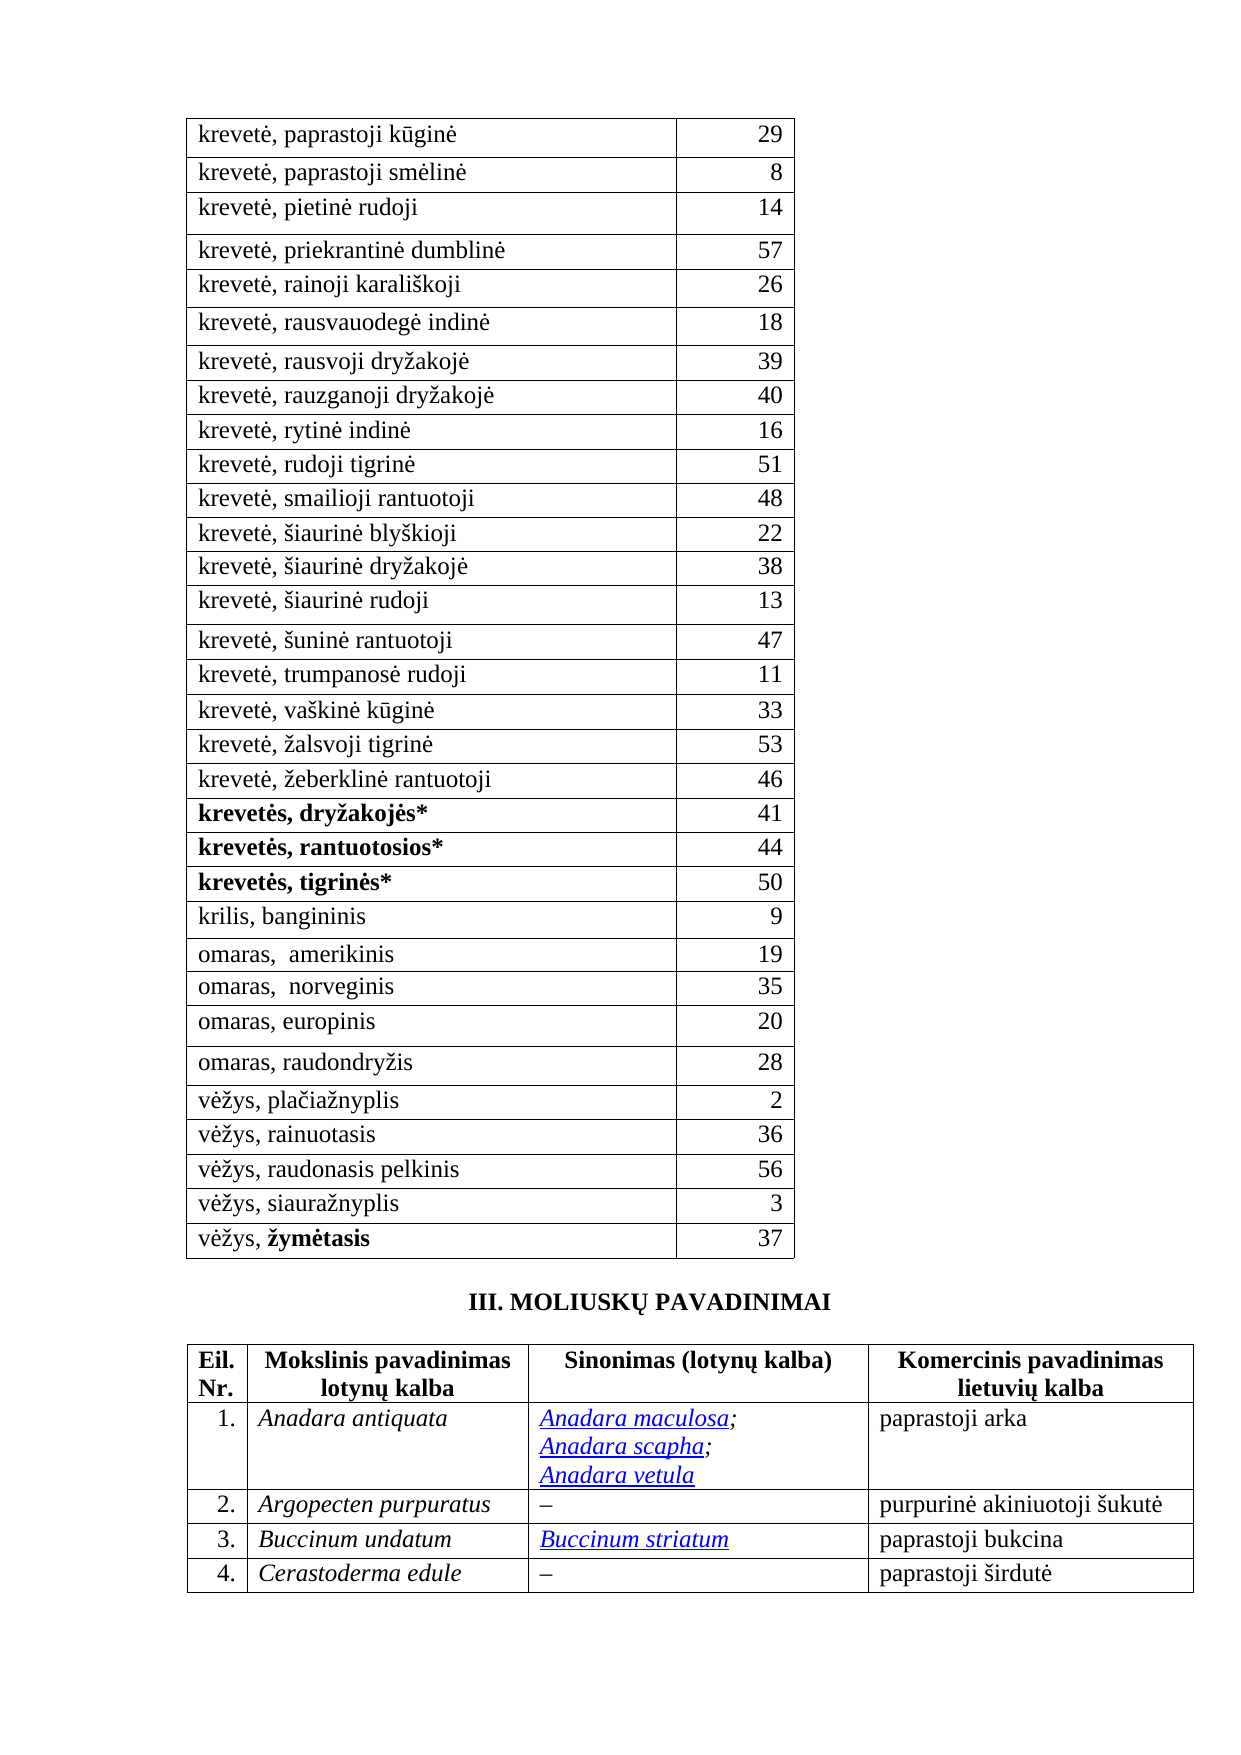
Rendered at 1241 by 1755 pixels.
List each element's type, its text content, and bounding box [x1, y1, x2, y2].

table_cell vėžys, raudonasis pelkinis [187, 1155, 676, 1188]
table_cell – [529, 1490, 868, 1523]
table_cell krevetė, pietinė rudoji [187, 193, 676, 234]
table_cell Argopecten purpuratus [248, 1490, 528, 1523]
table_cell 47 [677, 625, 794, 658]
table_cell 46 [677, 764, 794, 797]
table_cell 48 [677, 484, 794, 517]
table_cell krevetė, paprastoji smėlinė [187, 158, 676, 192]
table_cell 16 [677, 415, 794, 448]
table_cell – [529, 1559, 868, 1592]
table_cell krevetė, rauzganoji dryžakojė [187, 381, 676, 414]
table_cell 14 [677, 193, 794, 234]
table_cell krevetė, rausvoji dryžakojė [187, 346, 676, 380]
table_cell paprastoji širdutė [869, 1559, 1193, 1592]
table_cell krilis, bangininis [187, 902, 676, 938]
table_cell 18 [677, 308, 794, 345]
table_cell krevetė, šiaurinė rudoji [187, 586, 676, 624]
table_cell krevetė, žeberklinė rantuotoji [187, 764, 676, 797]
table_cell omaras, amerikinis [187, 939, 676, 971]
table_cell vėžys, plačiažnyplis [187, 1086, 676, 1119]
table_cell vėžys, rainuotasis [187, 1120, 676, 1153]
table_cell krevetė, šiaurinė dryžakojė [187, 552, 676, 585]
table_cell krevetės, rantuotosios* [187, 833, 676, 866]
table_cell 29 [677, 119, 794, 157]
table_cell 13 [677, 586, 794, 624]
table_cell 36 [677, 1120, 794, 1153]
table_cell vėžys, siauražnyplis [187, 1189, 676, 1223]
table_header Mokslinis pavadinimas lotynų kalba [248, 1345, 528, 1402]
table_cell Buccinum striatum [529, 1524, 868, 1558]
table_cell vėžys, žymėtasis [187, 1224, 676, 1257]
table_cell 37 [677, 1224, 794, 1257]
table_cell 3 [677, 1189, 794, 1223]
table_cell krevetė, trumpanosė rudoji [187, 660, 676, 694]
table_cell 2. [188, 1490, 247, 1523]
table_cell 39 [677, 346, 794, 380]
table_cell krevetė, rainoji karališkoji [187, 270, 676, 306]
table_cell krevetės, tigrinės* [187, 867, 676, 901]
table_cell 3. [188, 1524, 247, 1558]
table_cell 53 [677, 730, 794, 763]
table_cell 9 [677, 902, 794, 938]
table_cell krevetė, rytinė indinė [187, 415, 676, 448]
table_header Sinonimas (lotynų kalba) [529, 1345, 868, 1402]
table_cell krevetė, rausvauodegė indinė [187, 308, 676, 345]
table_cell Buccinum undatum [248, 1524, 528, 1558]
table_cell 1. [188, 1403, 247, 1489]
table_cell paprastoji arka [869, 1403, 1193, 1489]
table_cell krevetė, smailioji rantuotoji [187, 484, 676, 517]
table_cell paprastoji bukcina [869, 1524, 1193, 1558]
table_cell omaras, europinis [187, 1006, 676, 1046]
table_cell 11 [677, 660, 794, 694]
table_cell krevetė, šuninė rantuotoji [187, 625, 676, 658]
table_cell omaras, norveginis [187, 972, 676, 1005]
table_cell krevetė, rudoji tigrinė [187, 450, 676, 483]
table_cell krevetės, dryžakojės* [187, 799, 676, 832]
table_cell 41 [677, 799, 794, 832]
table_cell 8 [677, 158, 794, 192]
table_cell purpurinė akiniuotoji šukutė [869, 1490, 1193, 1523]
table_cell krevetė, šiaurinė blyškioji [187, 518, 676, 551]
table_cell 56 [677, 1155, 794, 1188]
table_cell 40 [677, 381, 794, 414]
table_cell 38 [677, 552, 794, 585]
table_header Eil. Nr. [188, 1345, 247, 1402]
table_cell 33 [677, 695, 794, 729]
table_cell 57 [677, 235, 794, 269]
table_cell Anadara antiquata [248, 1403, 528, 1489]
table_cell 19 [677, 939, 794, 971]
table_cell 51 [677, 450, 794, 483]
table_cell 35 [677, 972, 794, 1005]
table_cell krevetė, žalsvoji tigrinė [187, 730, 676, 763]
table_cell Anadara maculosa; Anadara scapha; Anadara vetula [529, 1403, 868, 1489]
table_cell 20 [677, 1006, 794, 1046]
table_cell 22 [677, 518, 794, 551]
table_cell 4. [188, 1559, 247, 1592]
table_cell krevetė, paprastoji kūginė [187, 119, 676, 157]
table_cell 50 [677, 867, 794, 901]
text III. moliuskų PAVADINIMAI [177, 1287, 1122, 1315]
table_cell krevetė, vaškinė kūginė [187, 695, 676, 729]
table_cell Cerastoderma edule [248, 1559, 528, 1592]
table_header Komercinis pavadinimas lietuvių kalba [869, 1345, 1193, 1402]
table_cell omaras, raudondryžis [187, 1047, 676, 1085]
table_cell 44 [677, 833, 794, 866]
table_cell 2 [677, 1086, 794, 1119]
table_cell 26 [677, 270, 794, 306]
table_cell 28 [677, 1047, 794, 1085]
table_cell krevetė, priekrantinė dumblinė [187, 235, 676, 269]
